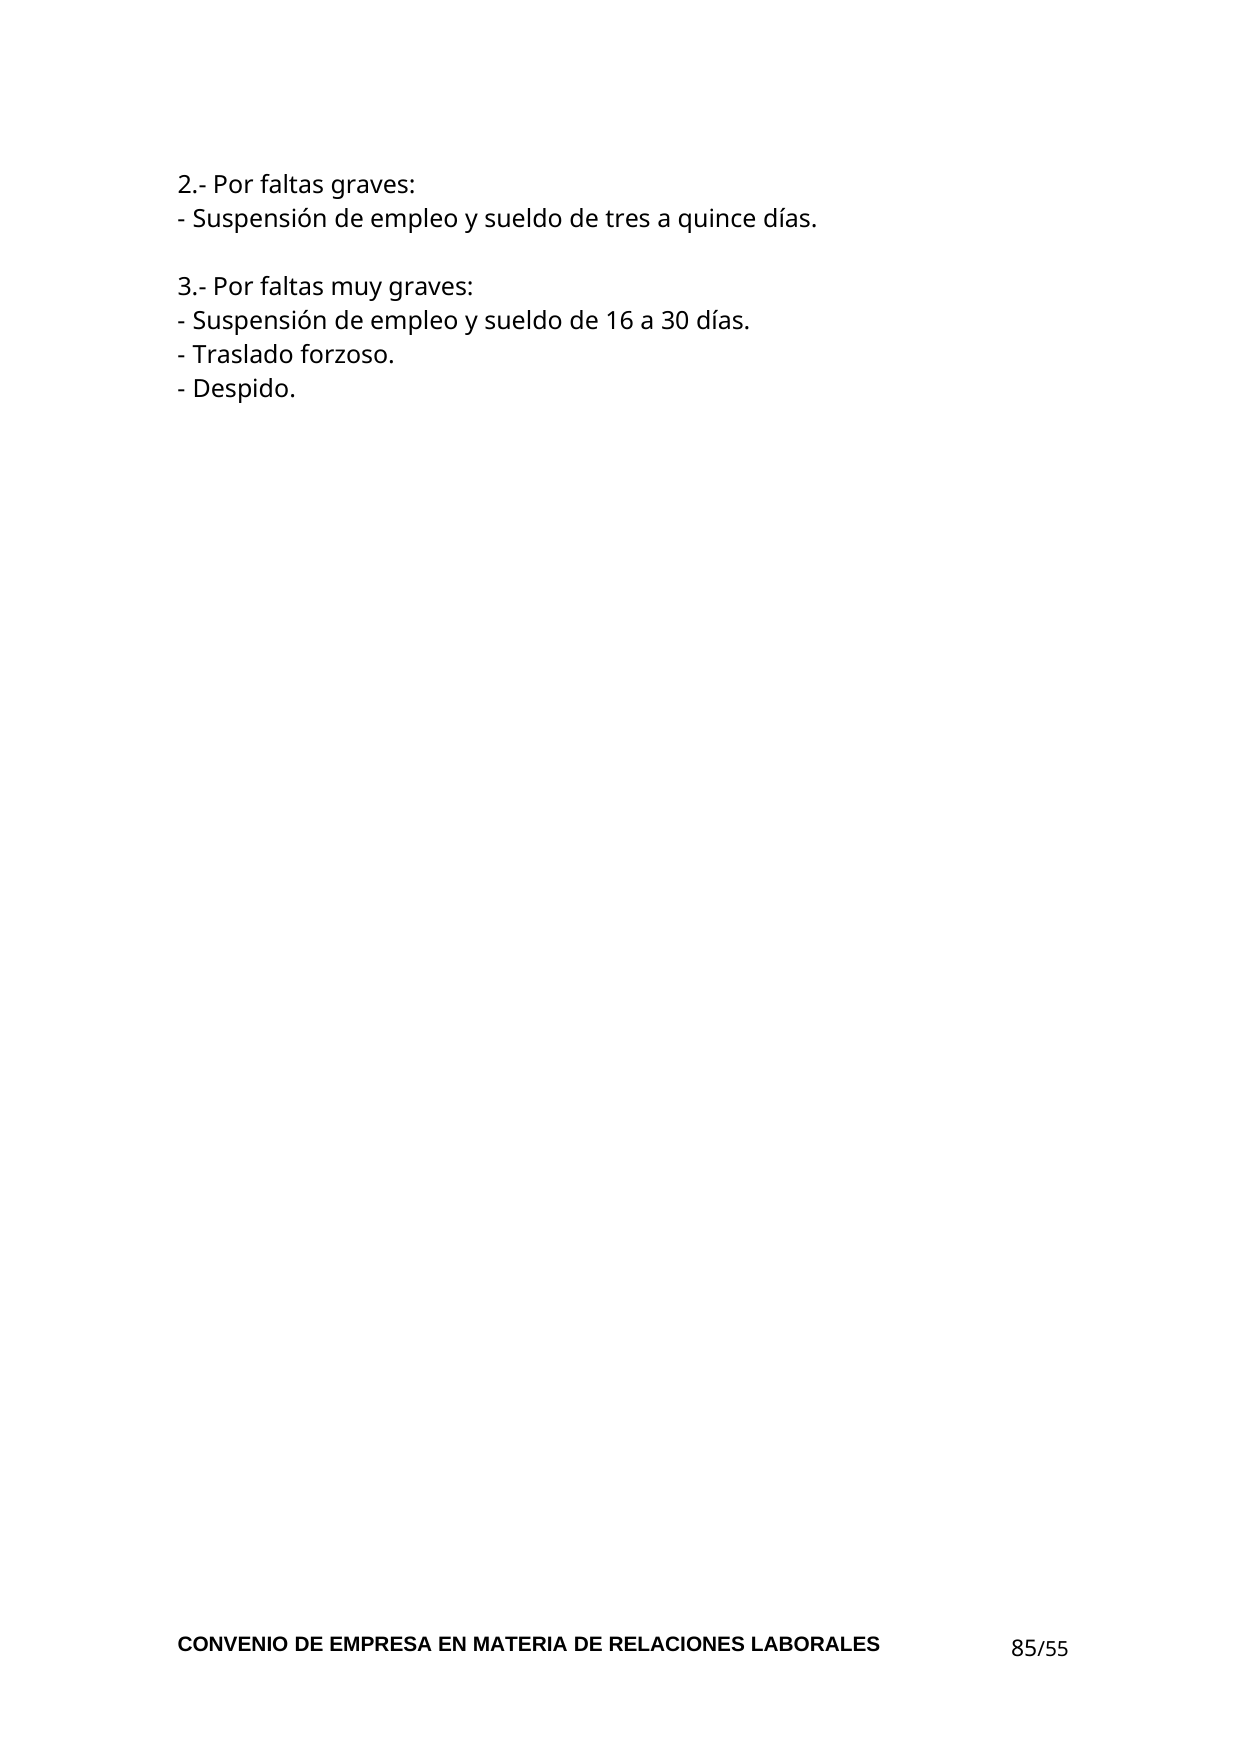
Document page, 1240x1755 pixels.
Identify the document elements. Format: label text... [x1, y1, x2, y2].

list Traslado forzoso. [177, 337, 1089, 371]
text 3.- Por faltas muy graves: [177, 269, 1089, 303]
list Despido. [177, 371, 1089, 405]
text 2.- Por faltas graves: [177, 167, 1089, 201]
list Suspensión de empleo y sueldo de tres a quince días. [177, 201, 1089, 235]
list Suspensión de empleo y sueldo de 16 a 30 días. [177, 303, 1089, 337]
